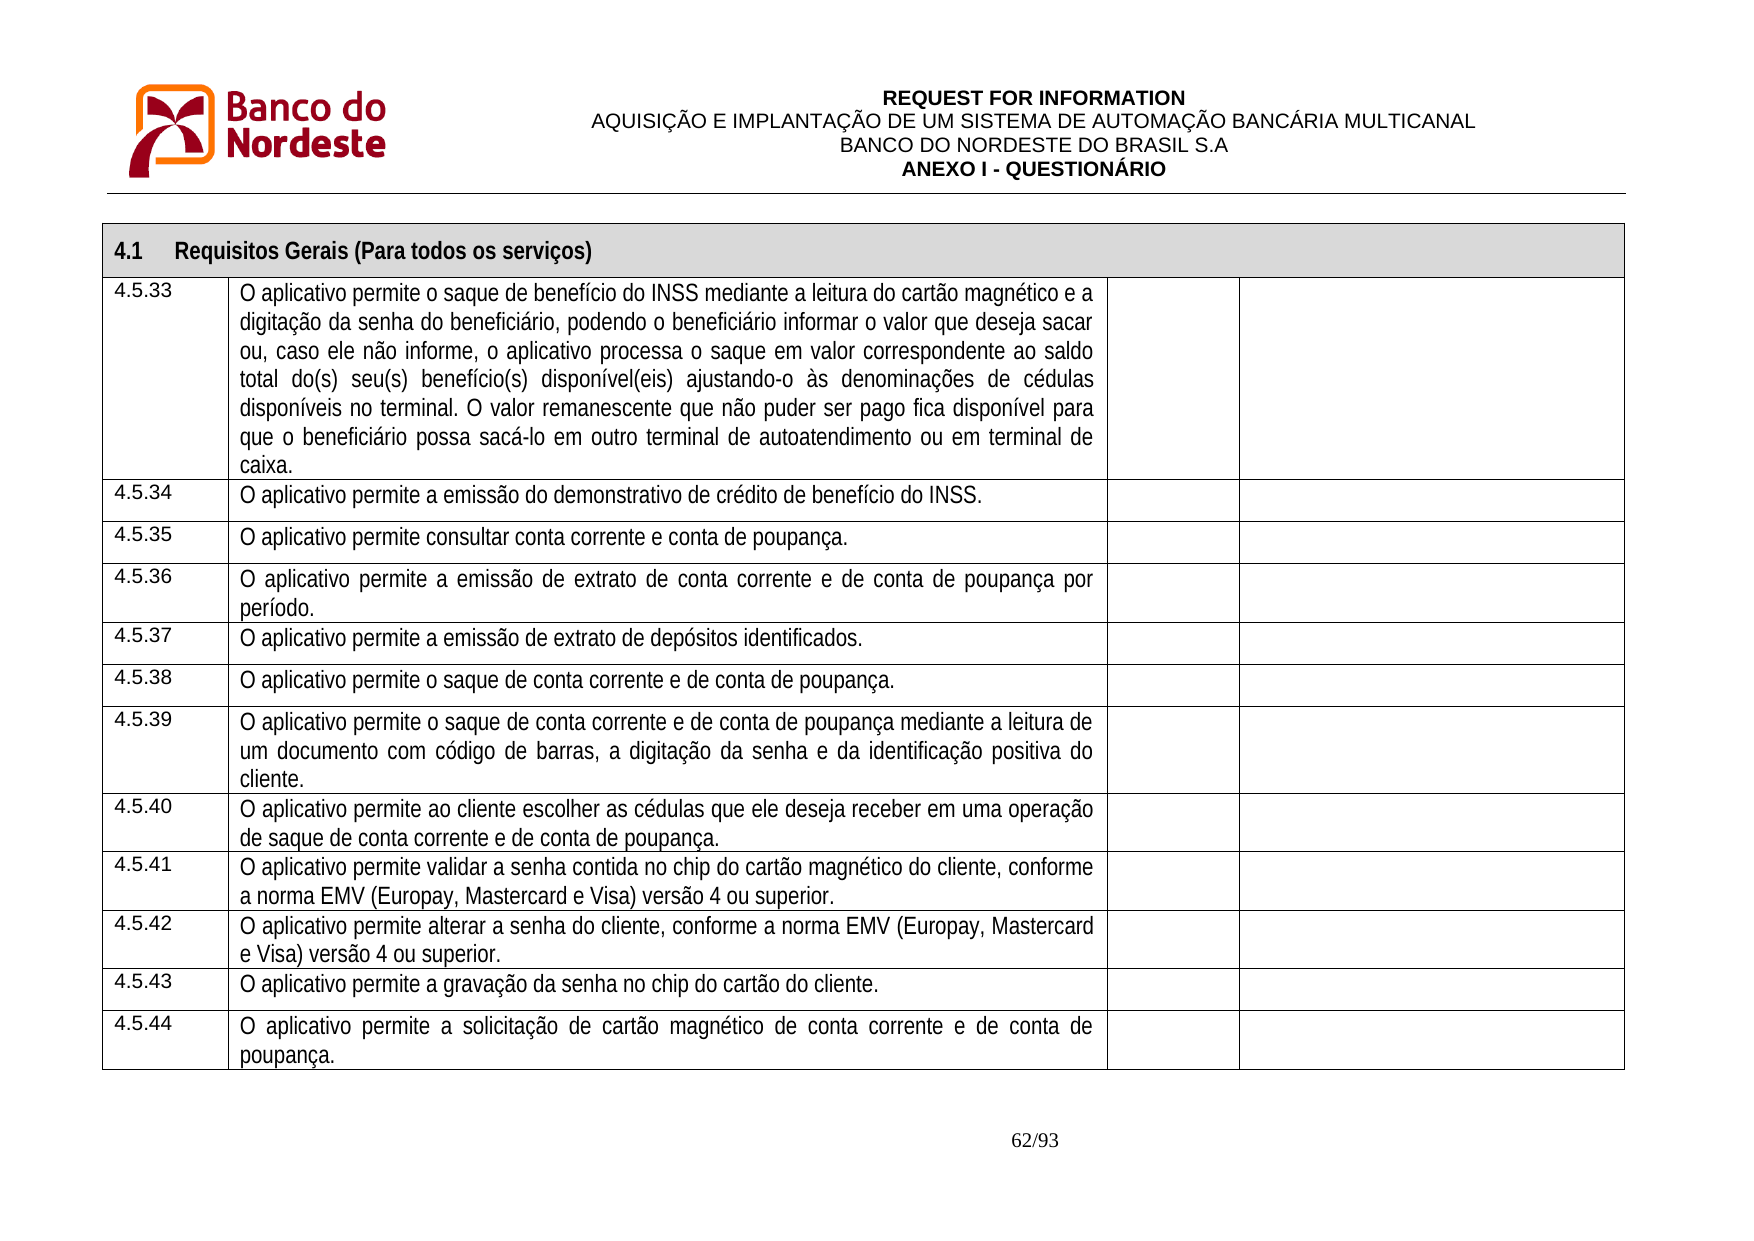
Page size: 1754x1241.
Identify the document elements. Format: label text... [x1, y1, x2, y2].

table_cell [103, 1011, 228, 1068]
table_cell [1108, 911, 1239, 968]
table_cell [103, 623, 228, 664]
table_cell [103, 522, 228, 563]
table_cell [1240, 623, 1624, 664]
table_cell [1240, 969, 1624, 1010]
table_cell O aplicativo permite alterar a senha do cliente, conforme a norma EMV (Europay, Mastercard e Visa) versão 4 ou superior. [229, 911, 1107, 968]
table_cell O aplicativo permite a emissão de extrato de conta corrente e de conta de poupança por período. [229, 564, 1107, 622]
table_cell [103, 480, 228, 521]
table_cell [1240, 665, 1624, 706]
table_cell [103, 707, 228, 793]
table_cell [1108, 623, 1239, 664]
table_cell O aplicativo permite a emissão do demonstrativo de crédito de benefício do INSS. [229, 480, 1107, 521]
table_cell [1240, 707, 1624, 793]
table_cell [1240, 278, 1624, 479]
table_cell [1240, 1011, 1624, 1068]
table_cell [1108, 707, 1239, 793]
table_cell [1240, 911, 1624, 968]
table_cell O aplicativo permite a solicitação de cartão magnético de conta corrente e de conta de poupança. [229, 1011, 1107, 1068]
table_cell [103, 911, 228, 968]
table_cell [1108, 969, 1239, 1010]
table_cell [1108, 564, 1239, 622]
table_cell [1108, 522, 1239, 563]
table_header Requisitos Gerais (Para todos os serviços) [103, 224, 1624, 277]
table_cell O aplicativo permite a emissão de extrato de depósitos identificados. [229, 623, 1107, 664]
table_cell [1240, 794, 1624, 851]
table_cell O aplicativo permite ao cliente escolher as cédulas que ele deseja receber em uma operação de saque de conta corrente e de conta de poupança. [229, 794, 1107, 851]
table_cell [1108, 665, 1239, 706]
table_cell [1108, 794, 1239, 851]
table_cell [103, 665, 228, 706]
table_cell [1108, 278, 1239, 479]
table_cell [1108, 852, 1239, 909]
table_cell O aplicativo permite o saque de conta corrente e de conta de poupança mediante a leitura de um documento com código de barras, a digitação da senha e da identificação positiva do cliente. [229, 707, 1107, 793]
table_cell [103, 564, 228, 622]
table_cell [1240, 522, 1624, 563]
table_cell [1240, 852, 1624, 909]
table_cell O aplicativo permite consultar conta corrente e conta de poupança. [229, 522, 1107, 563]
table_cell [103, 278, 228, 479]
table_cell [103, 794, 228, 851]
table_cell O aplicativo permite o saque de benefício do INSS mediante a leitura do cartão magnético e a digitação da senha do beneficiário, podendo o beneficiário informar o valor que deseja sacar ou, caso ele não informe, o aplicativo processa o saque em valor correspondente ao saldo total do(s) seu(s) benefício(s) disponível(eis) ajustando-o às denominações de cédulas disponíveis no terminal. O valor remanescente que não puder ser pago fica disponível para que o beneficiário possa sacá-lo em outro terminal de autoatendimento ou em terminal de caixa. [229, 278, 1107, 479]
table_cell O aplicativo permite o saque de conta corrente e de conta de poupança. [229, 665, 1107, 706]
table_cell [103, 969, 228, 1010]
table_cell O aplicativo permite a gravação da senha no chip do cartão do cliente. [229, 969, 1107, 1010]
table_cell [103, 852, 228, 909]
table_cell O aplicativo permite validar a senha contida no chip do cartão magnético do cliente, conforme a norma EMV (Europay, Mastercard e Visa) versão 4 ou superior. [229, 852, 1107, 909]
table_cell [1240, 564, 1624, 622]
table_cell [1108, 1011, 1239, 1068]
table_cell [1240, 480, 1624, 521]
table_cell [1108, 480, 1239, 521]
